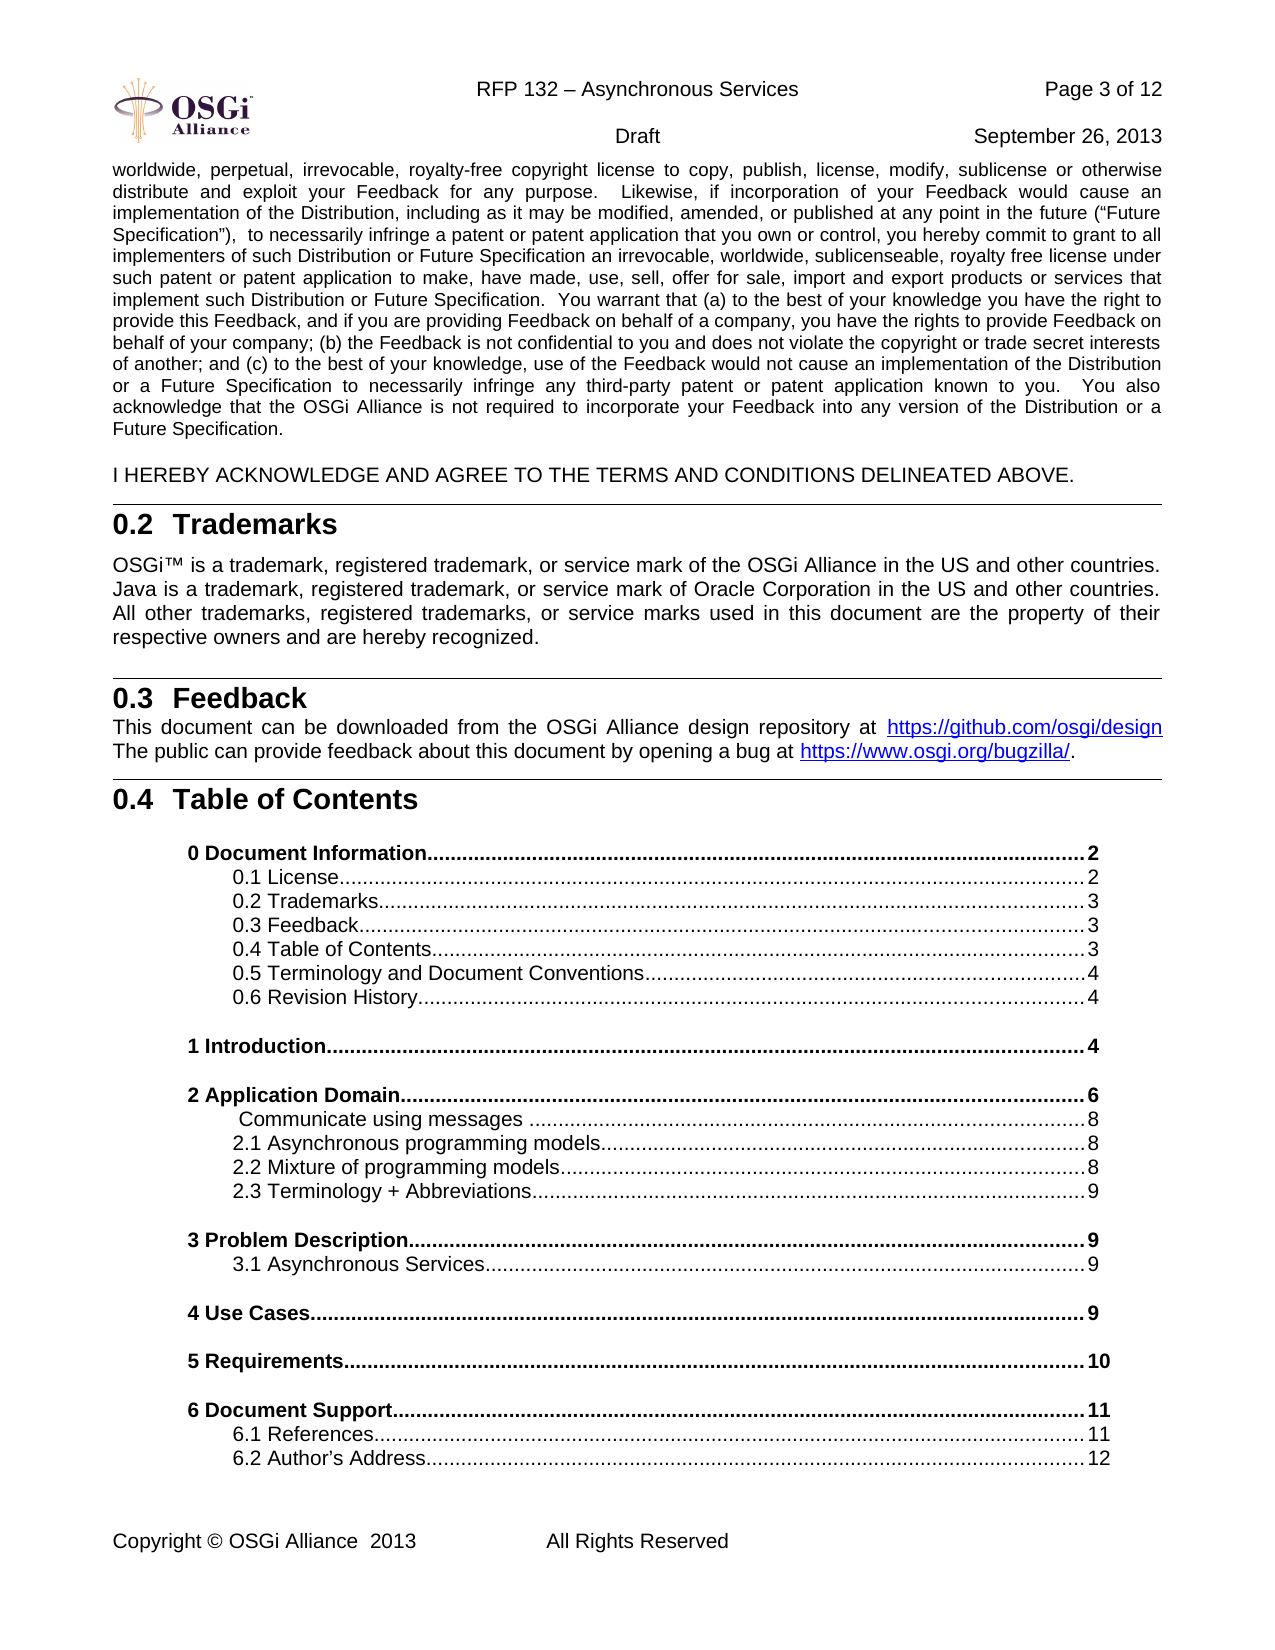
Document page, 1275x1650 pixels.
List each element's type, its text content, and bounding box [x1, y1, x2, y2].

text 2 Application Domain 6 [187, 1083, 1162, 1107]
text 0.3 Feedback 3 [232, 913, 1162, 937]
text 6 Document Support 11 [187, 1398, 1162, 1422]
subtitle Trademarks [112, 505, 1162, 541]
subtitle Feedback [112, 679, 1162, 715]
text 2.2 Mixture of programming models 8 [232, 1154, 1162, 1178]
text 6.2 Author’s Address 12 [232, 1446, 1162, 1470]
text 3.1 Asynchronous Services 9 [232, 1251, 1162, 1275]
text worldwide, perpetual, irrevocable, royalty-free copyright license to copy, publish, license, modify, sublicense or otherwise distribute and exploit your Feedback for any purpose. Likewise, if incorporation of your Feedback would cause an implementation of the Distribution, including as it may be modified, amended, or published at any point in the future (“Future Specification”), to necessarily infringe a patent or patent application that you own or control, you hereby commit to grant to all implementers of such Distribution or Future Specification an irrevocable, worldwide, sublicenseable, royalty free license under such patent or patent application to make, have made, use, sell, offer for sale, import and export products or services that implement such Distribution or Future Specification. You warrant that (a) to the best of your knowledge you have the right to provide this Feedback, and if you are providing Feedback on behalf of a company, you have the rights to provide Feedback on behalf of your company; (b) the Feedback is not confidential to you and does not violate the copyright or trade secret interests of another; and (c) to the best of your knowledge, use of the Feedback would not cause an implementation of the Distribution or a Future Specification to necessarily infringe any third-party patent or patent application known to you. You also acknowledge that the OSGi Alliance is not required to incorporate your Feedback into any version of the Distribution or a Future Specification. [112, 159, 1162, 439]
text 5 Requirements 10 [187, 1349, 1162, 1373]
text 0.1 License 2 [232, 865, 1162, 889]
text Communicate using messages 8 [232, 1107, 1162, 1131]
text 1 Introduction 4 [187, 1034, 1162, 1058]
text This document can be downloaded from the OSGi Alliance design repository at https://github.com/osgi/design The public can provide feedback about this document by opening a bug at https://www.osgi.org/bugzilla/. [112, 715, 1162, 763]
text 2.3 Terminology + Abbreviations 9 [232, 1178, 1162, 1202]
text 4 Use Cases 9 [187, 1300, 1162, 1324]
text 0.4 Table of Contents 3 [232, 937, 1162, 961]
text I HEREBY ACKNOWLEDGE AND AGREE TO THE TERMS AND CONDITIONS DELINEATED ABOVE. [112, 463, 1162, 487]
subtitle Table of Contents [112, 780, 1162, 816]
text 3 Problem Description 9 [187, 1227, 1162, 1251]
text 0.2 Trademarks 3 [232, 889, 1162, 913]
text 6.1 References 11 [232, 1422, 1162, 1446]
picture [114, 78, 254, 143]
text 2.1 Asynchronous programming models 8 [232, 1131, 1162, 1154]
text 0 Document Information 2 [187, 841, 1162, 865]
text OSGi™ is a trademark, registered trademark, or service mark of the OSGi Alliance in the US and other countries. Java is a trademark, registered trademark, or service mark of Oracle Corporation in the US and other countries. All other trademarks, registered trademarks, or service marks used in this document are the property of their respective owners and are hereby recognized. [112, 553, 1162, 649]
text 0.5 Terminology and Document Conventions 4 [232, 961, 1162, 985]
text 0.6 Revision History 4 [232, 985, 1162, 1009]
